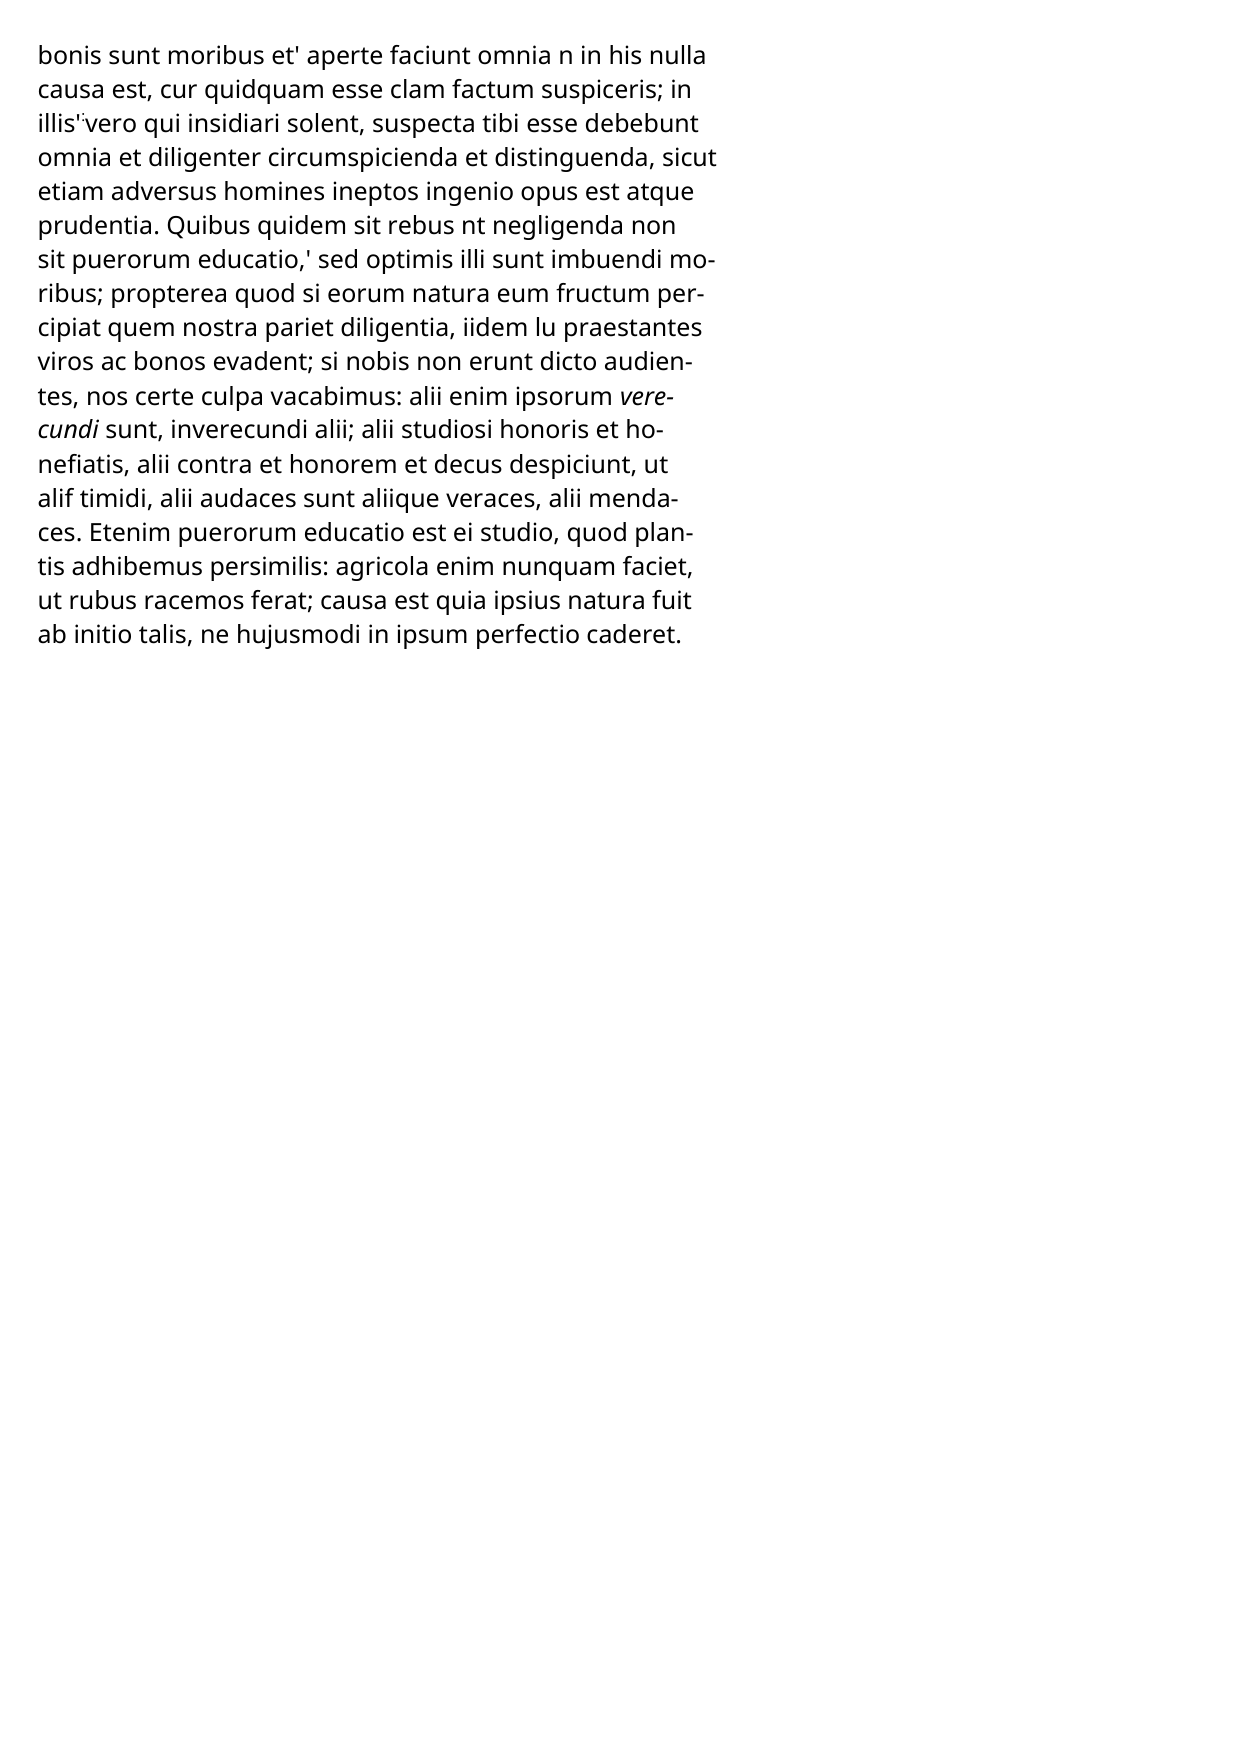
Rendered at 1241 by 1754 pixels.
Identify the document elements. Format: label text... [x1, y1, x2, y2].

text bonis sunt moribus et' aperte faciunt omnia n in his nulla causa est, cur quidquam esse clam factum suspiceris; in illis':vero qui insidiari solent, suspecta tibi esse debebunt omnia et diligenter circumspicienda et distinguenda, sicut etiam adversus homines ineptos ingenio opus est atque prudentia. Quibus quidem sit rebus nt negligenda non sit puerorum educatio,' sed optimis illi sunt imbuendi mo- ribus; propterea quod si eorum natura eum fructum per- cipiat quem nostra pariet diligentia, iidem lu praestantes viros ac bonos evadent; si nobis non erunt dicto audien- tes, nos certe culpa vacabimus: alii enim ipsorum vere- cundi sunt, inverecundi alii; alii studiosi honoris et ho- nefiatis, alii contra et honorem et decus despiciunt, ut alif timidi, alii audaces sunt aliique veraces, alii menda- ces. Etenim puerorum educatio est ei studio, quod plan- tis adhibemus persimilis: agricola enim nunquam faciet, ut rubus racemos ferat; causa est quia ipsius natura fuit ab initio talis, ne hujusmodi in ipsum perfectio caderet. [37, 37, 1203, 651]
